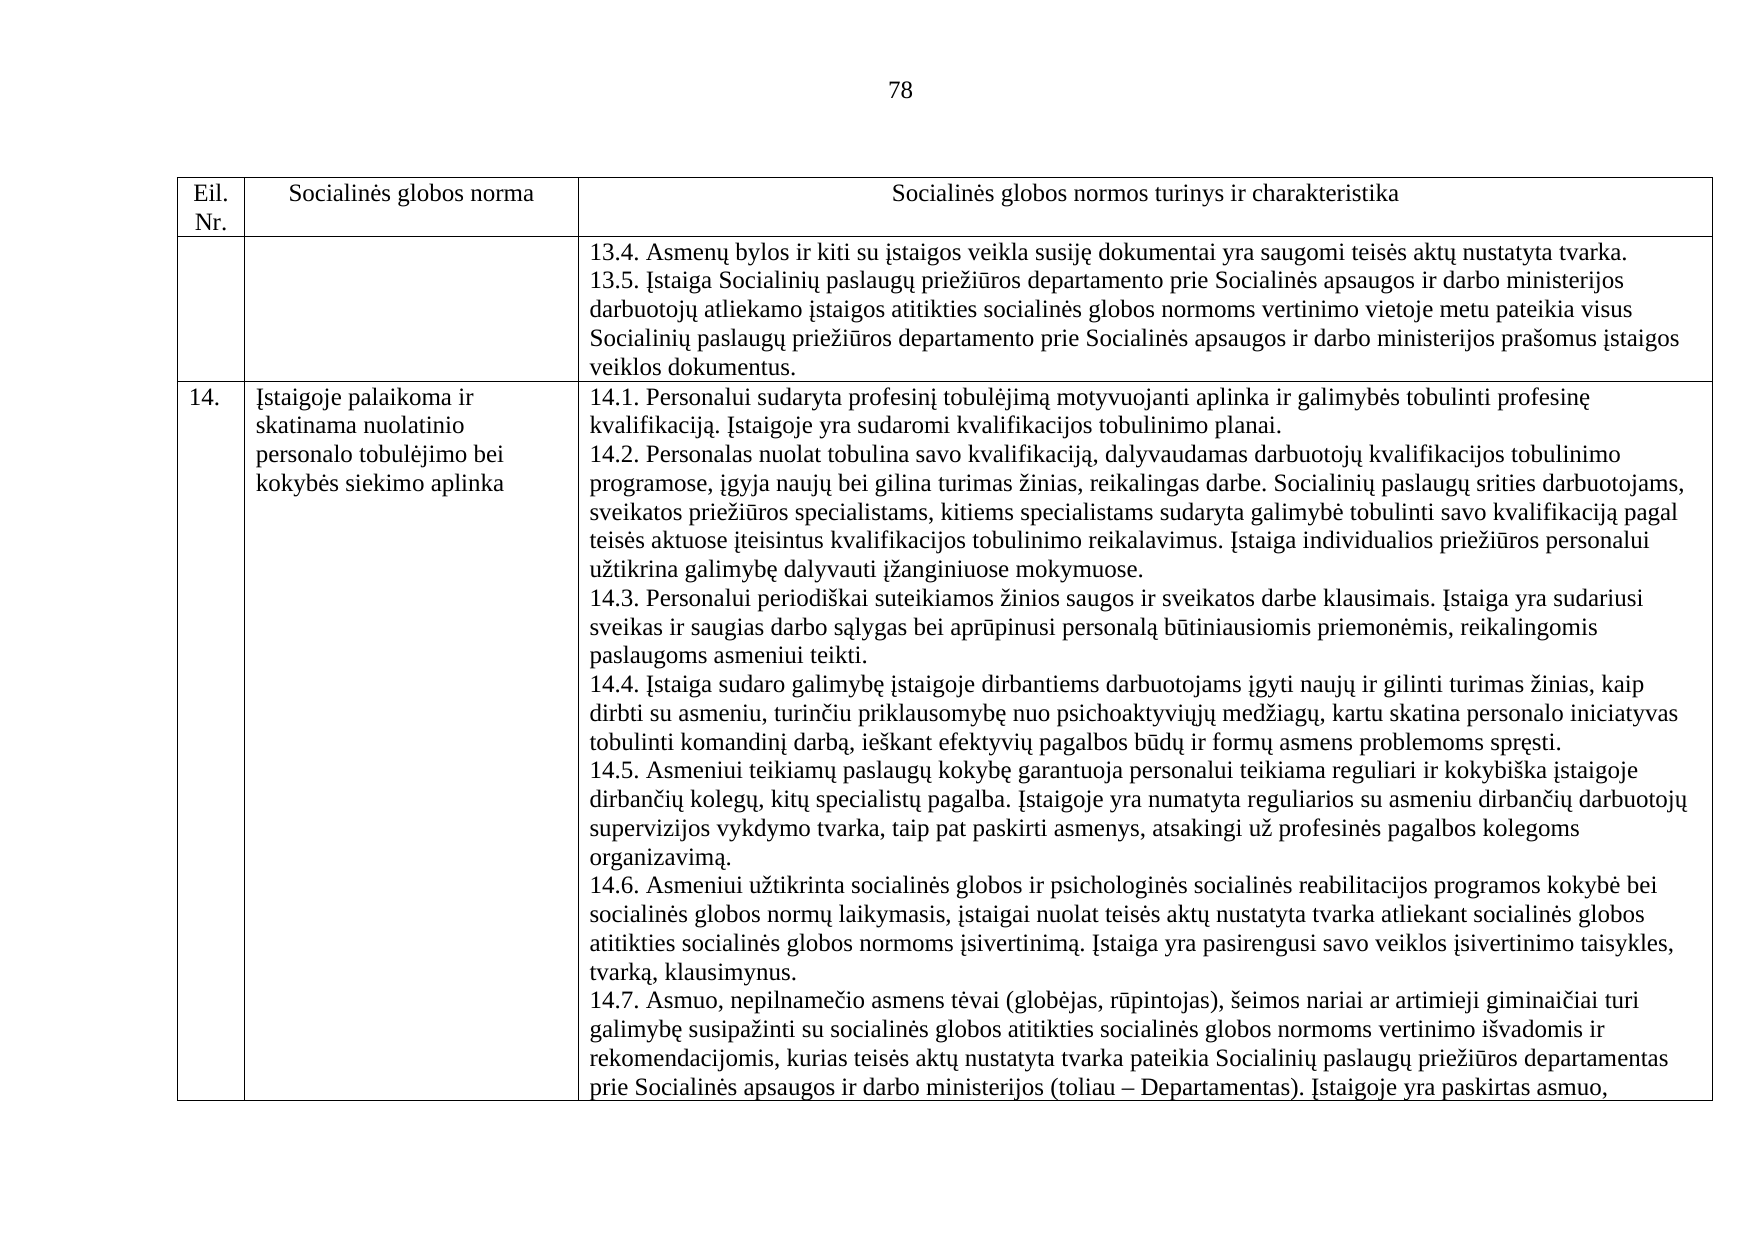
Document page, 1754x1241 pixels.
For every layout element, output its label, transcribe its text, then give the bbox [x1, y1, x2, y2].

table_cell 14. [178, 382, 244, 1100]
table_cell 14.1. Personalui sudaryta profesinį tobulėjimą motyvuojanti aplinka ir galimybės tobulinti profesinę kvalifikaciją. Įstaigoje yra sudaromi kvalifikacijos tobulinimo planai. 14.2. Personalas nuolat tobulina savo kvalifikaciją, dalyvaudamas darbuotojų kvalifikacijos tobulinimo programose, įgyja naujų bei gilina turimas žinias, reikalingas darbe. Socialinių paslaugų srities darbuotojams, sveikatos priežiūros specialistams, kitiems specialistams sudaryta galimybė tobulinti savo kvalifikaciją pagal teisės aktuose įteisintus kvalifikacijos tobulinimo reikalavimus. Įstaiga individualios priežiūros personalui užtikrina galimybę dalyvauti įžanginiuose mokymuose. 14.3. Personalui periodiškai suteikiamos žinios saugos ir sveikatos darbe klausimais. Įstaiga yra sudariusi sveikas ir saugias darbo sąlygas bei aprūpinusi personalą būtiniausiomis priemonėmis, reikalingomis paslaugoms asmeniui teikti. 14.4. Įstaiga sudaro galimybę įstaigoje dirbantiems darbuotojams įgyti naujų ir gilinti turimas žinias, kaip dirbti su asmeniu, turinčiu priklausomybę nuo psichoaktyviųjų medžiagų, kartu skatina personalo iniciatyvas tobulinti komandinį darbą, ieškant efektyvių pagalbos būdų ir formų asmens problemoms spręsti. 14.5. Asmeniui teikiamų paslaugų kokybę garantuoja personalui teikiama reguliari ir kokybiška įstaigoje dirbančių kolegų, kitų specialistų pagalba. Įstaigoje yra numatyta reguliarios su asmeniu dirbančių darbuotojų supervizijos vykdymo tvarka, taip pat paskirti asmenys, atsakingi už profesinės pagalbos kolegoms organizavimą. 14.6. Asmeniui užtikrinta socialinės globos ir psichologinės socialinės reabilitacijos programos kokybė bei socialinės globos normų laikymasis, įstaigai nuolat teisės aktų nustatyta tvarka atliekant socialinės globos atitikties socialinės globos normoms įsivertinimą. Įstaiga yra pasirengusi savo veiklos įsivertinimo taisykles, tvarką, klausimynus. 14.7. Asmuo, nepilnamečio asmens tėvai (globėjas, rūpintojas), šeimos nariai ar artimieji giminaičiai turi galimybę susipažinti su socialinės globos atitikties socialinės globos normoms vertinimo išvadomis ir rekomendacijomis, kurias teisės aktų nustatyta tvarka pateikia Socialinių paslaugų priežiūros departamentas prie Socialinės apsaugos ir darbo ministerijos (toliau – Departamentas). Įstaigoje yra paskirtas asmuo, [579, 382, 1712, 1100]
table_header Socialinės globos norma [245, 178, 578, 236]
table_cell 13.4. Asmenų bylos ir kiti su įstaigos veikla susiję dokumentai yra saugomi teisės aktų nustatyta tvarka. 13.5. Įstaiga Socialinių paslaugų priežiūros departamento prie Socialinės apsaugos ir darbo ministerijos darbuotojų atliekamo įstaigos atitikties socialinės globos normoms vertinimo vietoje metu pateikia visus Socialinių paslaugų priežiūros departamento prie Socialinės apsaugos ir darbo ministerijos prašomus įstaigos veiklos dokumentus. [579, 237, 1712, 381]
table_header Eil. Nr. [178, 178, 244, 236]
table_header Socialinės globos normos turinys ir charakteristika [579, 178, 1712, 236]
table_cell Įstaigoje palaikoma ir skatinama nuolatinio personalo tobulėjimo bei kokybės siekimo aplinka [245, 382, 578, 1100]
table_cell [245, 237, 578, 381]
table_cell [178, 237, 244, 381]
